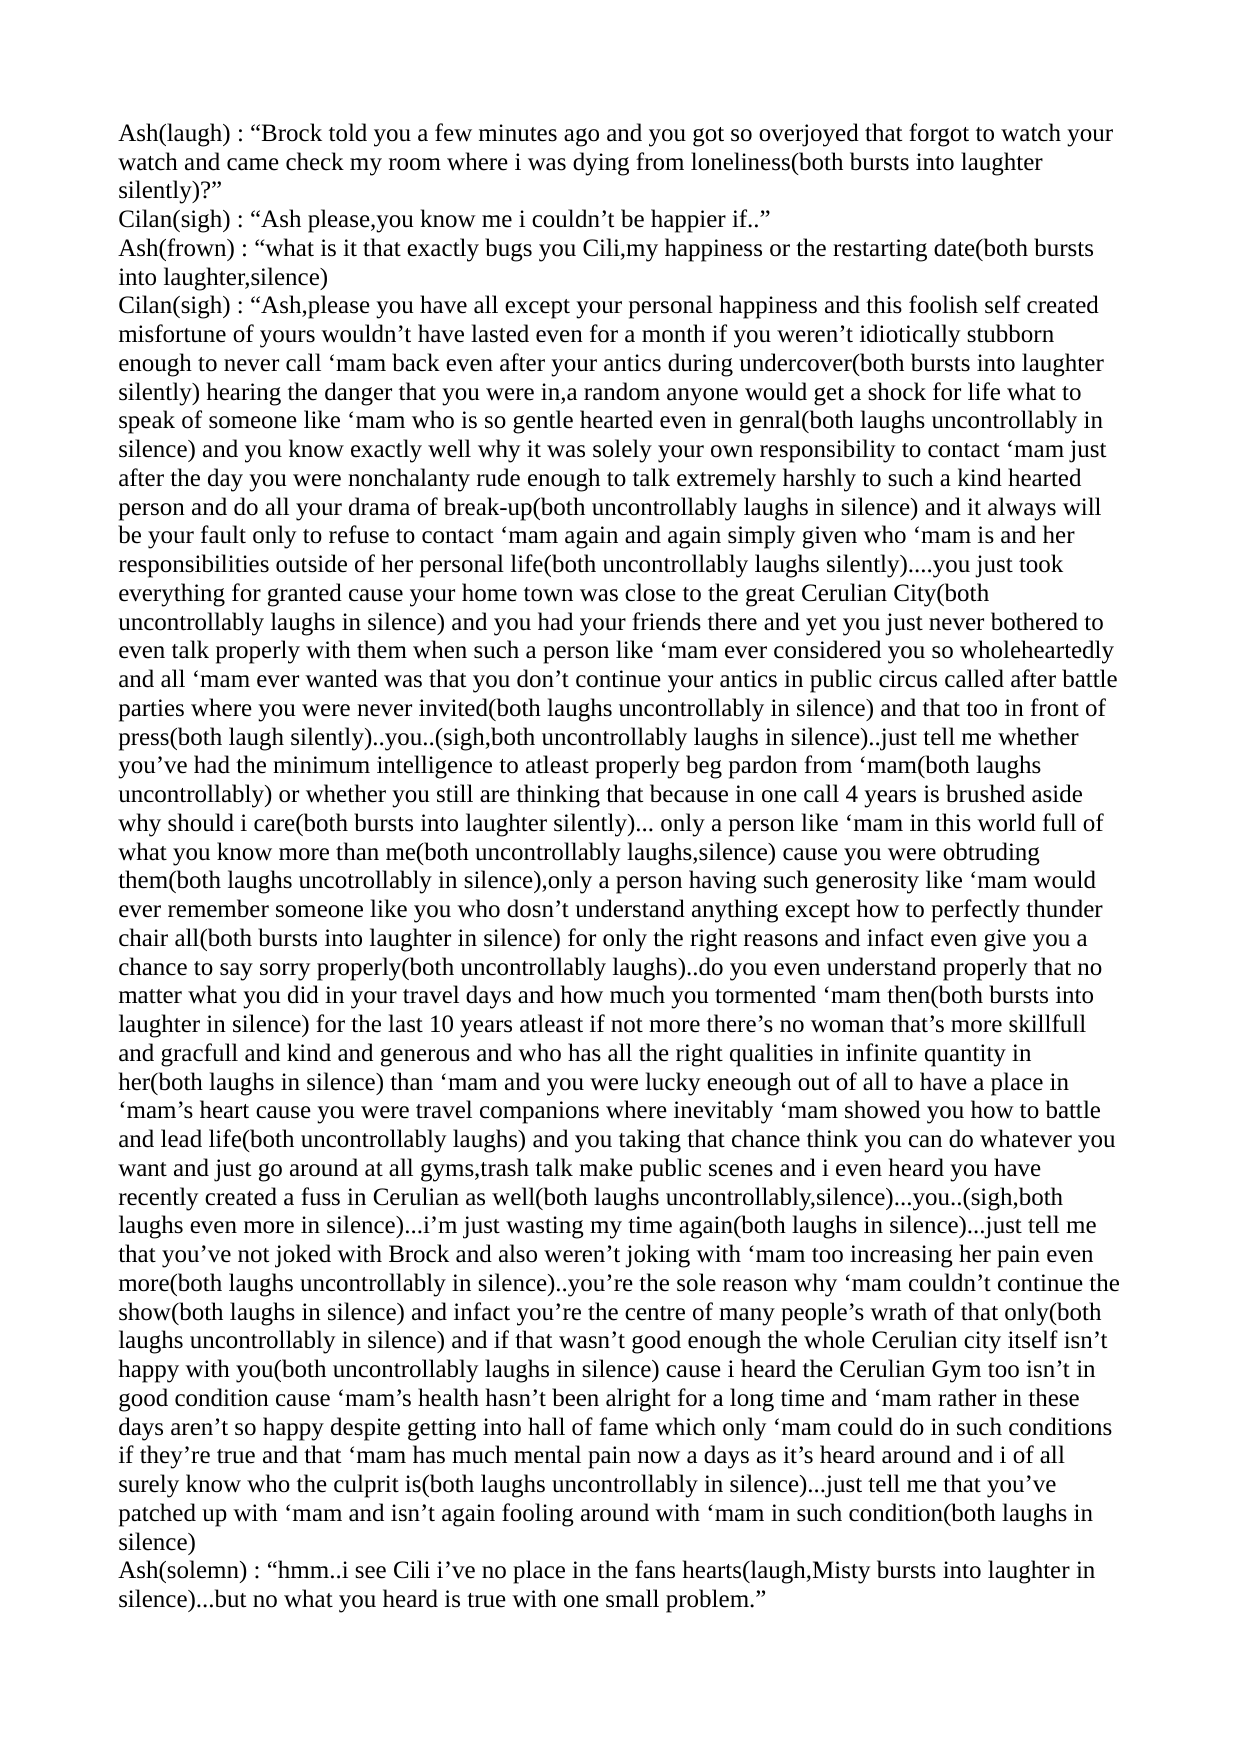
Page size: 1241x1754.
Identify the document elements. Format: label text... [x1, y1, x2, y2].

text Ash(laugh) : “Brock told you a few minutes ago and you got so overjoyed that forgot to watch your watch and came check my room where i was dying from loneliness(both bursts into laughter silently)?” [118, 118, 1122, 204]
text Cilan(sigh) : “Ash,please you have all except your personal happiness and this foolish self created misfortune of yours wouldn’t have lasted even for a month if you weren’t idiotically stubborn enough to never call ‘mam back even after your antics during undercover(both bursts into laughter silently) hearing the danger that you were in,a random anyone would get a shock for life what to speak of someone like ‘mam who is so gentle hearted even in genral(both laughs uncontrollably in silence) and you know exactly well why it was solely your own responsibility to contact ‘mam just after the day you were nonchalanty rude enough to talk extremely harshly to such a kind hearted person and do all your drama of break-up(both uncontrollably laughs in silence) and it always will be your fault only to refuse to contact ‘mam again and again simply given who ‘mam is and her responsibilities outside of her personal life(both uncontrollably laughs silently)....you just took everything for granted cause your home town was close to the great Cerulian City(both uncontrollably laughs in silence) and you had your friends there and yet you just never bothered to even talk properly with them when such a person like ‘mam ever considered you so wholeheartedly and all ‘mam ever wanted was that you don’t continue your antics in public circus called after battle parties where you were never invited(both laughs uncontrollably in silence) and that too in front of press(both laugh silently)..you..(sigh,both uncontrollably laughs in silence)..just tell me whether you’ve had the minimum intelligence to atleast properly beg pardon from ‘mam(both laughs uncontrollably) or whether you still are thinking that because in one call 4 years is brushed aside why should i care(both bursts into laughter silently)... only a person like ‘mam in this world full of what you know more than me(both uncontrollably laughs,silence) cause you were obtruding them(both laughs uncotrollably in silence),only a person having such generosity like ‘mam would ever remember someone like you who dosn’t understand anything except how to perfectly thunder chair all(both bursts into laughter in silence) for only the right reasons and infact even give you a chance to say sorry properly(both uncontrollably laughs)..do you even understand properly that no matter what you did in your travel days and how much you tormented ‘mam then(both bursts into laughter in silence) for the last 10 years atleast if not more there’s no woman that’s more skillfull and gracfull and kind and generous and who has all the right qualities in infinite quantity in her(both laughs in silence) than ‘mam and you were lucky eneough out of all to have a place in ‘mam’s heart cause you were travel companions where inevitably ‘mam showed you how to battle and lead life(both uncontrollably laughs) and you taking that chance think you can do whatever you want and just go around at all gyms,trash talk make public scenes and i even heard you have recently created a fuss in Cerulian as well(both laughs uncontrollably,silence)...you..(sigh,both laughs even more in silence)...i’m just wasting my time again(both laughs in silence)...just tell me that you’ve not joked with Brock and also weren’t joking with ‘mam too increasing her pain even more(both laughs uncontrollably in silence)..you’re the sole reason why ‘mam couldn’t continue the show(both laughs in silence) and infact you’re the centre of many people’s wrath of that only(both laughs uncontrollably in silence) and if that wasn’t good enough the whole Cerulian city itself isn’t happy with you(both uncontrollably laughs in silence) cause i heard the Cerulian Gym too isn’t in good condition cause ‘mam’s health hasn’t been alright for a long time and ‘mam rather in these days aren’t so happy despite getting into hall of fame which only ‘mam could do in such conditions if they’re true and that ‘mam has much mental pain now a days as it’s heard around and i of all surely know who the culprit is(both laughs uncontrollably in silence)...just tell me that you’ve patched up with ‘mam and isn’t again fooling around with ‘mam in such condition(both laughs in silence) [118, 291, 1122, 1556]
text Ash(frown) : “what is it that exactly bugs you Cili,my happiness or the restarting date(both bursts into laughter,silence) [118, 233, 1122, 291]
text Cilan(sigh) : “Ash please,you know me i couldn’t be happier if..” [118, 204, 1122, 233]
text Ash(solemn) : “hmm..i see Cili i’ve no place in the fans hearts(laugh,Misty bursts into laughter in silence)...but no what you heard is true with one small problem.” [118, 1556, 1122, 1613]
